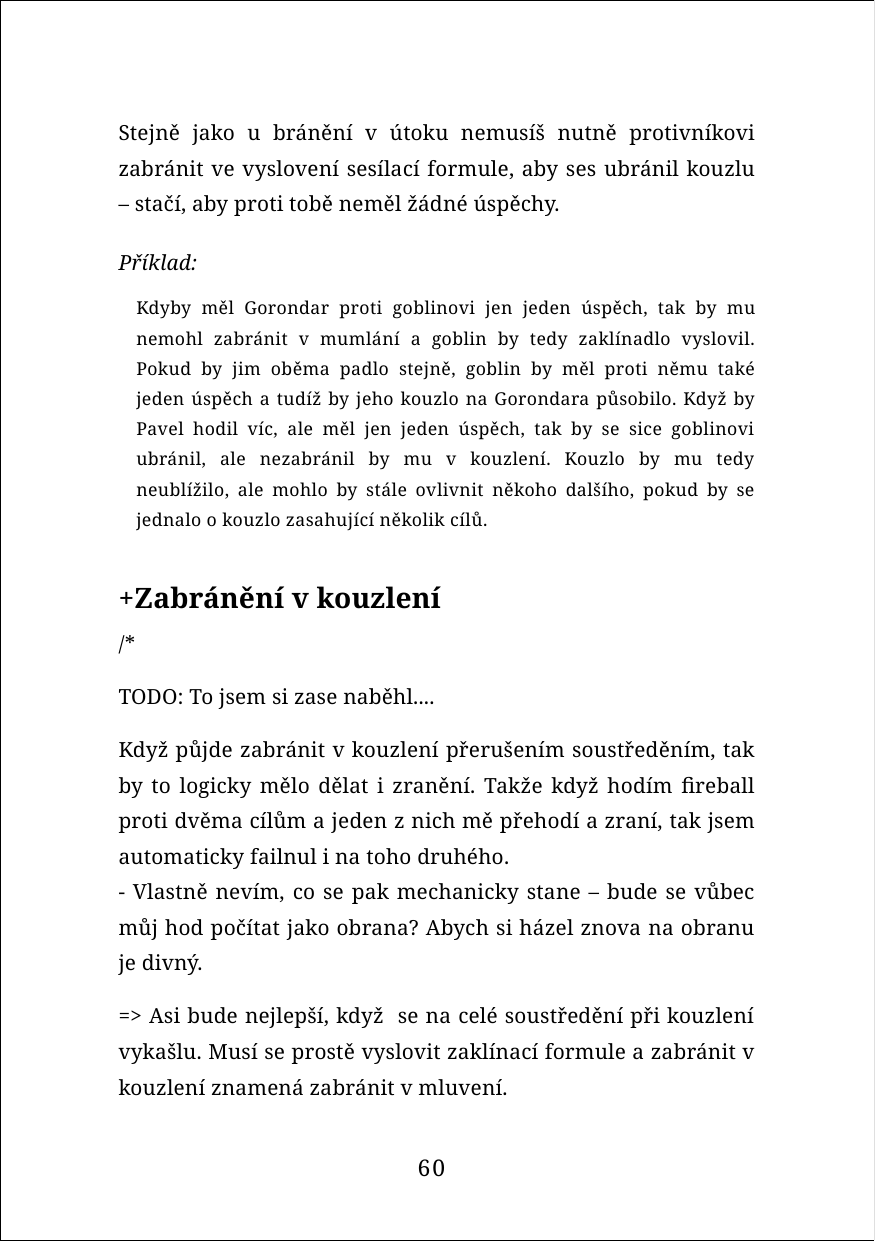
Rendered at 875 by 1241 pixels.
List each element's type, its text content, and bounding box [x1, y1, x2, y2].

text => Asi bude nejlepší, když se na celé soustředění při kouzlení vykašlu. Musí se prostě vyslovit zaklínací formule a zabránit v kouzlení znamená zabránit v mluvení. [118, 1002, 756, 1101]
subtitle +Zabránění v kouzlení [118, 579, 756, 617]
text Když půjde zabránit v kouzlení přerušením soustředěním, tak by to logicky mělo dělat i zranění. Takže když hodím fireball proti dvěma cílům a jeden z nich mě přehodí a zraní, tak jsem automaticky failnul i na toho druhého. - Vlastně nevím, co se pak mechanicky stane – bude se vůbec můj hod počítat jako obrana? Abych si házel znova na obranu je divný. [118, 735, 756, 977]
text Stejně jako u bránění v útoku nemusíš nutně protivníkovi zabránit ve vyslovení sesílací formule, aby ses ubránil kouzlu – stačí, aby proti tobě neměl žádné úspěchy. [118, 118, 756, 218]
text Příklad: [118, 248, 756, 277]
text Kdyby měl Gorondar proti goblinovi jen jeden úspěch, tak by mu nemohl zabránit v mumlání a goblin by tedy zaklínadlo vyslovil. Pokud by jim oběma padlo stejně, goblin by měl proti němu také jeden úspěch a tudíž by jeho kouzlo na Gorondara působilo. Když by Pavel hodil víc, ale měl jen jeden úspěch, tak by se sice goblinovi ubránil, ale nezabránil by mu v kouzlení. Kouzlo by mu tedy neublížilo, ale mohlo by stále ovlivnit někoho dalšího, pokud by se jednalo o kouzlo zasahující několik cílů. [136, 296, 756, 531]
text TODO: To jsem si zase naběhl.... [118, 682, 756, 711]
text /* [118, 629, 756, 657]
